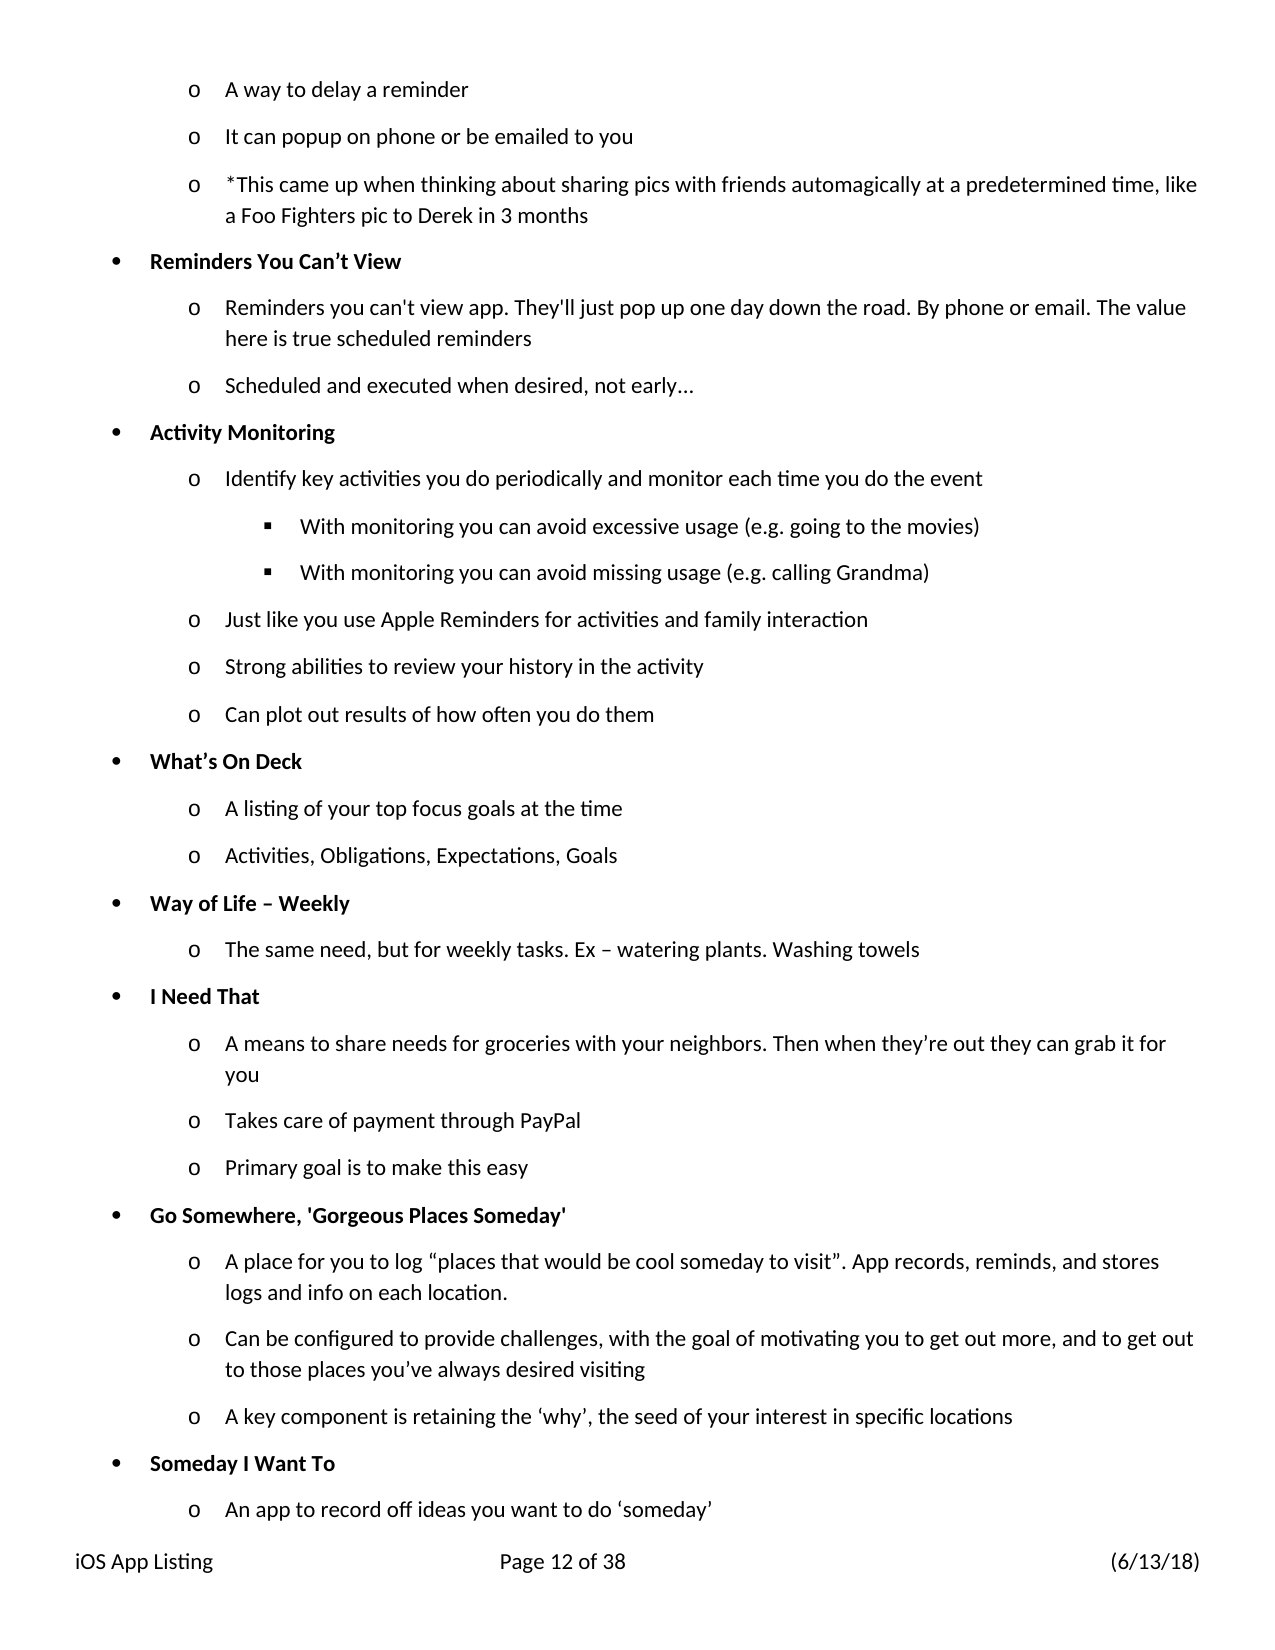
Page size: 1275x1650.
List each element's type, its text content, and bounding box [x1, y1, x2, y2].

list Reminders you can't view app. They'll just pop up one day down the road. By phone or email. The value here is true scheduled reminders [187, 293, 1200, 352]
list Takes care of payment through PayPal [187, 1106, 1200, 1135]
list *This came up when thinking about sharing pics with friends automagically at a predetermined time, like a Foo Fighters pic to Derek in 3 months [187, 170, 1200, 229]
list An app to record off ideas you want to do ‘someday’ [187, 1496, 1200, 1525]
list Just like you use Apple Reminders for activities and family interaction [187, 605, 1200, 634]
list Scheduled and executed when desired, not early... [187, 371, 1200, 400]
list Primary goal is to make this easy [187, 1153, 1200, 1183]
list With monitoring you can avoid excessive usage (e.g. going to the movies) [262, 512, 1200, 540]
list What’s On Deck [112, 747, 1200, 775]
list Activities, Obligations, Expectations, Goals [187, 841, 1200, 870]
list With monitoring you can avoid missing usage (e.g. calling Grandma) [262, 558, 1200, 586]
list A listing of your top focus goals at the time [187, 794, 1200, 823]
list I Need That [112, 982, 1200, 1011]
list A way to delay a reminder [187, 75, 1200, 104]
list A place for you to log “places that would be cool someday to visit”. App records, reminds, and stores logs and info on each location. [187, 1247, 1200, 1306]
list Can be configured to provide challenges, with the goal of motivating you to get out more, and to get out to those places you’ve always desired visiting [187, 1324, 1200, 1383]
list It can popup on phone or be emailed to you [187, 122, 1200, 152]
list Someday I Want To [112, 1449, 1200, 1477]
list A key component is retaining the ‘why’, the seed of your interest in specific locations [187, 1402, 1200, 1431]
list Strong abilities to review your history in the activity [187, 652, 1200, 681]
list Reminders You Can’t View [112, 247, 1200, 275]
list A means to share needs for groceries with your neighbors. Then when they’re out they can grab it for you [187, 1029, 1200, 1088]
list The same need, but for weekly tasks. Ex – watering plants. Washing towels [187, 935, 1200, 964]
list Activity Monitoring [112, 418, 1200, 446]
list Go Somewhere, 'Gorgeous Places Someday' [112, 1201, 1200, 1229]
list Identify key activities you do periodically and monitor each time you do the event [187, 464, 1200, 494]
list Can plot out results of how often you do them [187, 700, 1200, 729]
list Way of Life – Weekly [112, 889, 1200, 917]
